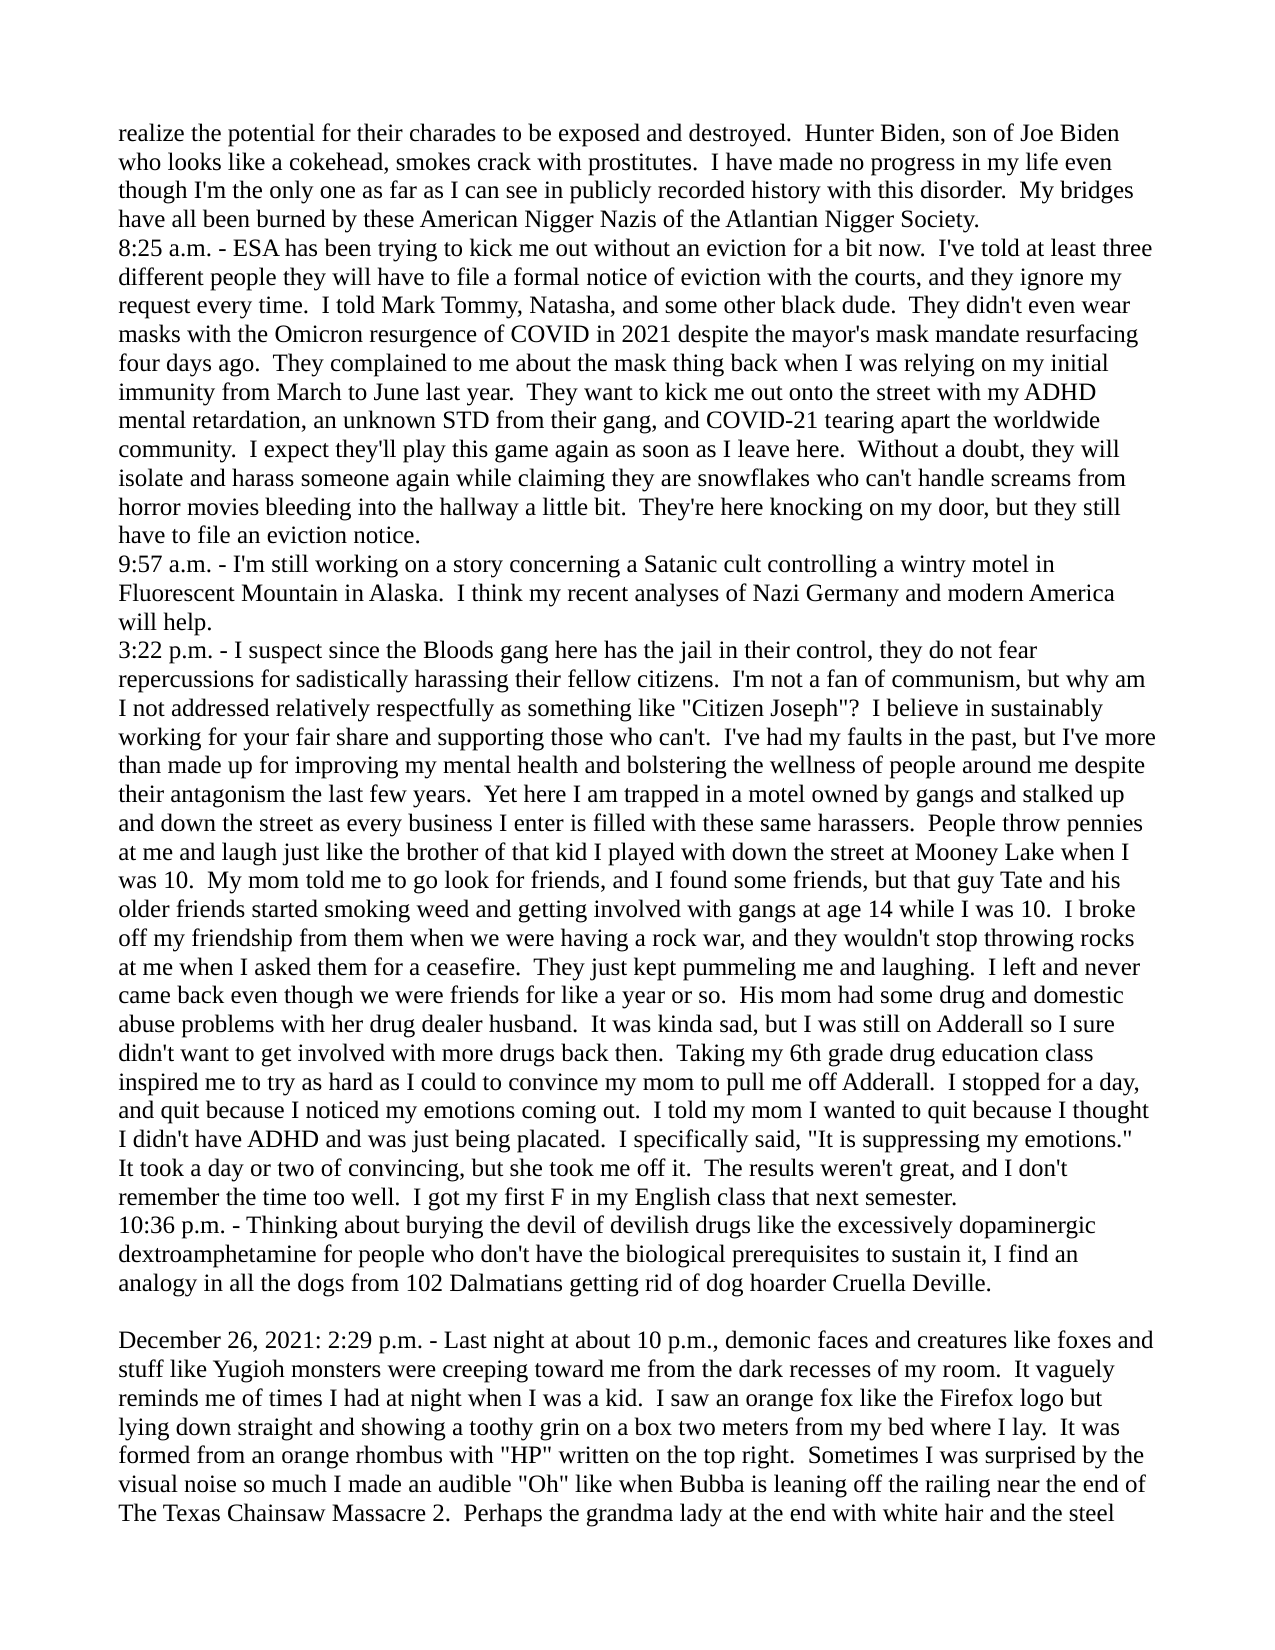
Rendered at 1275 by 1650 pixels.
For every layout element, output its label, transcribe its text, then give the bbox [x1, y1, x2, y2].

text 9:57 a.m. - I'm still working on a story concerning a Satanic cult controlling a wintry motel in Fluorescent Mountain in Alaska. I think my recent analyses of Nazi Germany and modern America will help. [118, 549, 1157, 636]
text realize the potential for their charades to be exposed and destroyed. Hunter Biden, son of Joe Biden who looks like a cokehead, smokes crack with prostitutes. I have made no progress in my life even though I'm the only one as far as I can see in publicly recorded history with this disorder. My bridges have all been burned by these American Nigger Nazis of the Atlantian Nigger Society. [118, 118, 1157, 233]
text 10:36 p.m. - Thinking about burying the devil of devilish drugs like the excessively dopaminergic dextroamphetamine for people who don't have the biological prerequisites to sustain it, I find an analogy in all the dogs from 102 Dalmatians getting rid of dog hoarder Cruella Deville. [118, 1211, 1157, 1297]
text 3:22 p.m. - I suspect since the Bloods gang here has the jail in their control, they do not fear repercussions for sadistically harassing their fellow citizens. I'm not a fan of communism, but why am I not addressed relatively respectfully as something like "Citizen Joseph"? I believe in sustainably working for your fair share and supporting those who can't. I've had my faults in the past, but I've more than made up for improving my mental health and bolstering the wellness of people around me despite their antagonism the last few years. Yet here I am trapped in a motel owned by gangs and stalked up and down the street as every business I enter is filled with these same harassers. People throw pennies at me and laugh just like the brother of that kid I played with down the street at Mooney Lake when I was 10. My mom told me to go look for friends, and I found some friends, but that guy Tate and his older friends started smoking weed and getting involved with gangs at age 14 while I was 10. I broke off my friendship from them when we were having a rock war, and they wouldn't stop throwing rocks at me when I asked them for a ceasefire. They just kept pummeling me and laughing. I left and never came back even though we were friends for like a year or so. His mom had some drug and domestic abuse problems with her drug dealer husband. It was kinda sad, but I was still on Adderall so I sure didn't want to get involved with more drugs back then. Taking my 6th grade drug education class inspired me to try as hard as I could to convince my mom to pull me off Adderall. I stopped for a day, and quit because I noticed my emotions coming out. I told my mom I wanted to quit because I thought I didn't have ADHD and was just being placated. I specifically said, "It is suppressing my emotions." It took a day or two of convincing, but she took me off it. The results weren't great, and I don't remember the time too well. I got my first F in my English class that next semester. [118, 636, 1157, 1211]
text 8:25 a.m. - ESA has been trying to kick me out without an eviction for a bit now. I've told at least three different people they will have to file a formal notice of eviction with the courts, and they ignore my request every time. I told Mark Tommy, Natasha, and some other black dude. They didn't even wear masks with the Omicron resurgence of COVID in 2021 despite the mayor's mask mandate resurfacing four days ago. They complained to me about the mask thing back when I was relying on my initial immunity from March to June last year. They want to kick me out onto the street with my ADHD mental retardation, an unknown STD from their gang, and COVID-21 tearing apart the worldwide community. I expect they'll play this game again as soon as I leave here. Without a doubt, they will isolate and harass someone again while claiming they are snowflakes who can't handle screams from horror movies bleeding into the hallway a little bit. They're here knocking on my door, but they still have to file an eviction notice. [118, 233, 1157, 549]
text December 26, 2021: 2:29 p.m. - Last night at about 10 p.m., demonic faces and creatures like foxes and stuff like Yugioh monsters were creeping toward me from the dark recesses of my room. It vaguely reminds me of times I had at night when I was a kid. I saw an orange fox like the Firefox logo but lying down straight and showing a toothy grin on a box two meters from my bed where I lay. It was formed from an orange rhombus with "HP" written on the top right. Sometimes I was surprised by the visual noise so much I made an audible "Oh" like when Bubba is leaning off the railing near the end of The Texas Chainsaw Massacre 2. Perhaps the grandma lady at the end with white hair and the steel [118, 1326, 1157, 1527]
